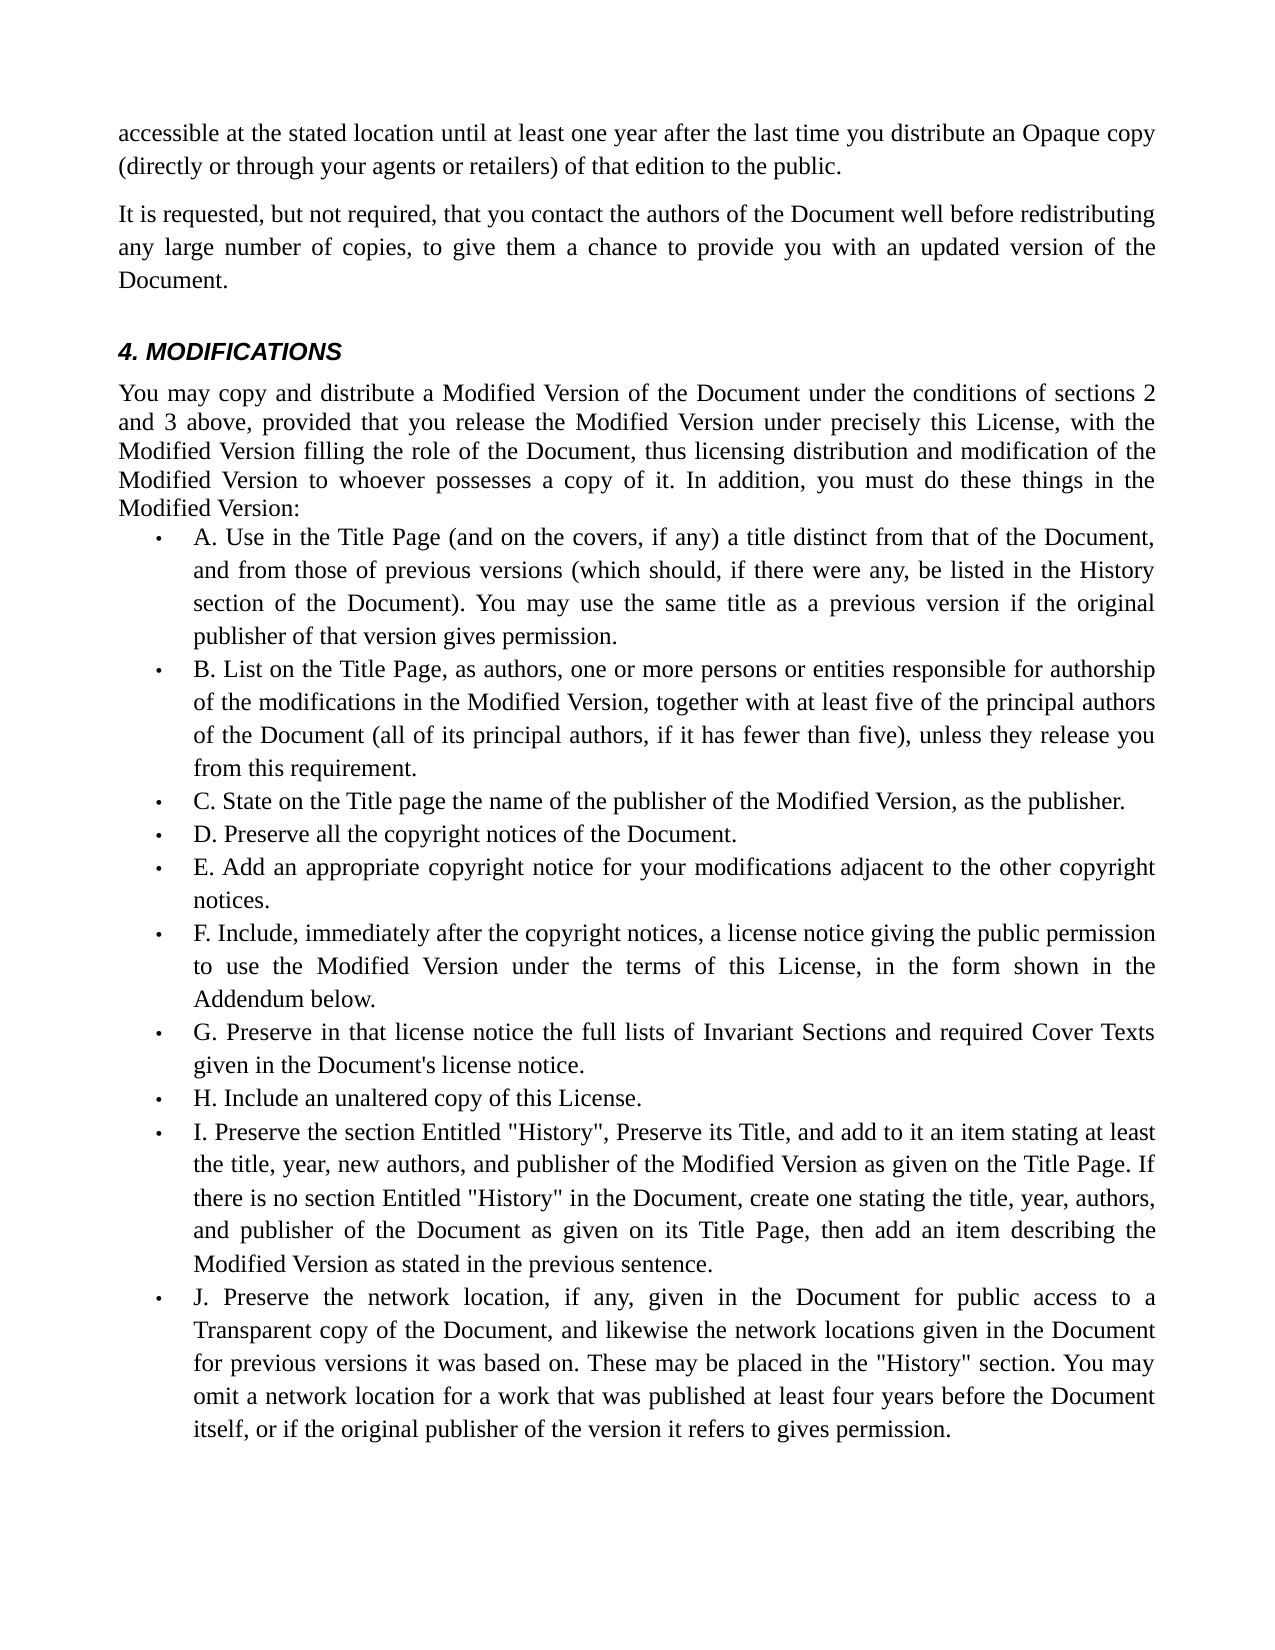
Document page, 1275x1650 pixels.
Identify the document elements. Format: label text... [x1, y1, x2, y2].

subtitle 4. MODIFICATIONS [118, 337, 1157, 366]
list I. Preserve the section Entitled "History", Preserve its Title, and add to it an item stating at least the title, year, new authors, and publisher of the Modified Version as given on the Title Page. If there is no section Entitled "History" in the Document, create one stating the title, year, authors, and publisher of the Document as given on its Title Page, then add an item describing the Modified Version as stated in the previous sentence. [156, 1117, 1157, 1277]
text accessible at the stated location until at least one year after the last time you distribute an Opaque copy (directly or through your agents or retailers) of that edition to the public. [118, 118, 1157, 180]
list B. List on the Title Page, as authors, one or more persons or entities responsible for authorship of the modifications in the Modified Version, together with at least five of the principal authors of the Document (all of its principal authors, if it has fewer than five), unless they release you from this requirement. [156, 654, 1157, 782]
text It is requested, but not required, that you contact the authors of the Document well before redistributing any large number of copies, to give them a chance to provide you with an updated version of the Document. [118, 199, 1157, 293]
list G. Preserve in that license notice the full lists of Invariant Sections and required Cover Texts given in the Document's license notice. [156, 1017, 1157, 1079]
list J. Preserve the network location, if any, given in the Document for public access to a Transparent copy of the Document, and likewise the network locations given in the Document for previous versions it was based on. These may be placed in the "History" section. You may omit a network location for a work that was published at least four years before the Document itself, or if the original publisher of the version it refers to gives permission. [156, 1282, 1157, 1442]
list H. Include an unaltered copy of this License. [156, 1083, 1157, 1112]
list E. Add an appropriate copyright notice for your modifications adjacent to the other copyright notices. [156, 852, 1157, 914]
text You may copy and distribute a Modified Version of the Document under the conditions of sections 2 and 3 above, provided that you release the Modified Version under precisely this License, with the Modified Version filling the role of the Document, thus licensing distribution and modification of the Modified Version to whoever possesses a copy of it. In addition, you must do these things in the Modified Version: [118, 378, 1157, 522]
list A. Use in the Title Page (and on the covers, if any) a title distinct from that of the Document, and from those of previous versions (which should, if there were any, be listed in the History section of the Document). You may use the same title as a previous version if the original publisher of that version gives permission. [156, 522, 1157, 650]
list F. Include, immediately after the copyright notices, a license notice giving the public permission to use the Modified Version under the terms of this License, in the form shown in the Addendum below. [156, 918, 1157, 1013]
list C. State on the Title page the name of the publisher of the Modified Version, as the publisher. [156, 786, 1157, 815]
list D. Preserve all the copyright notices of the Document. [156, 819, 1157, 848]
